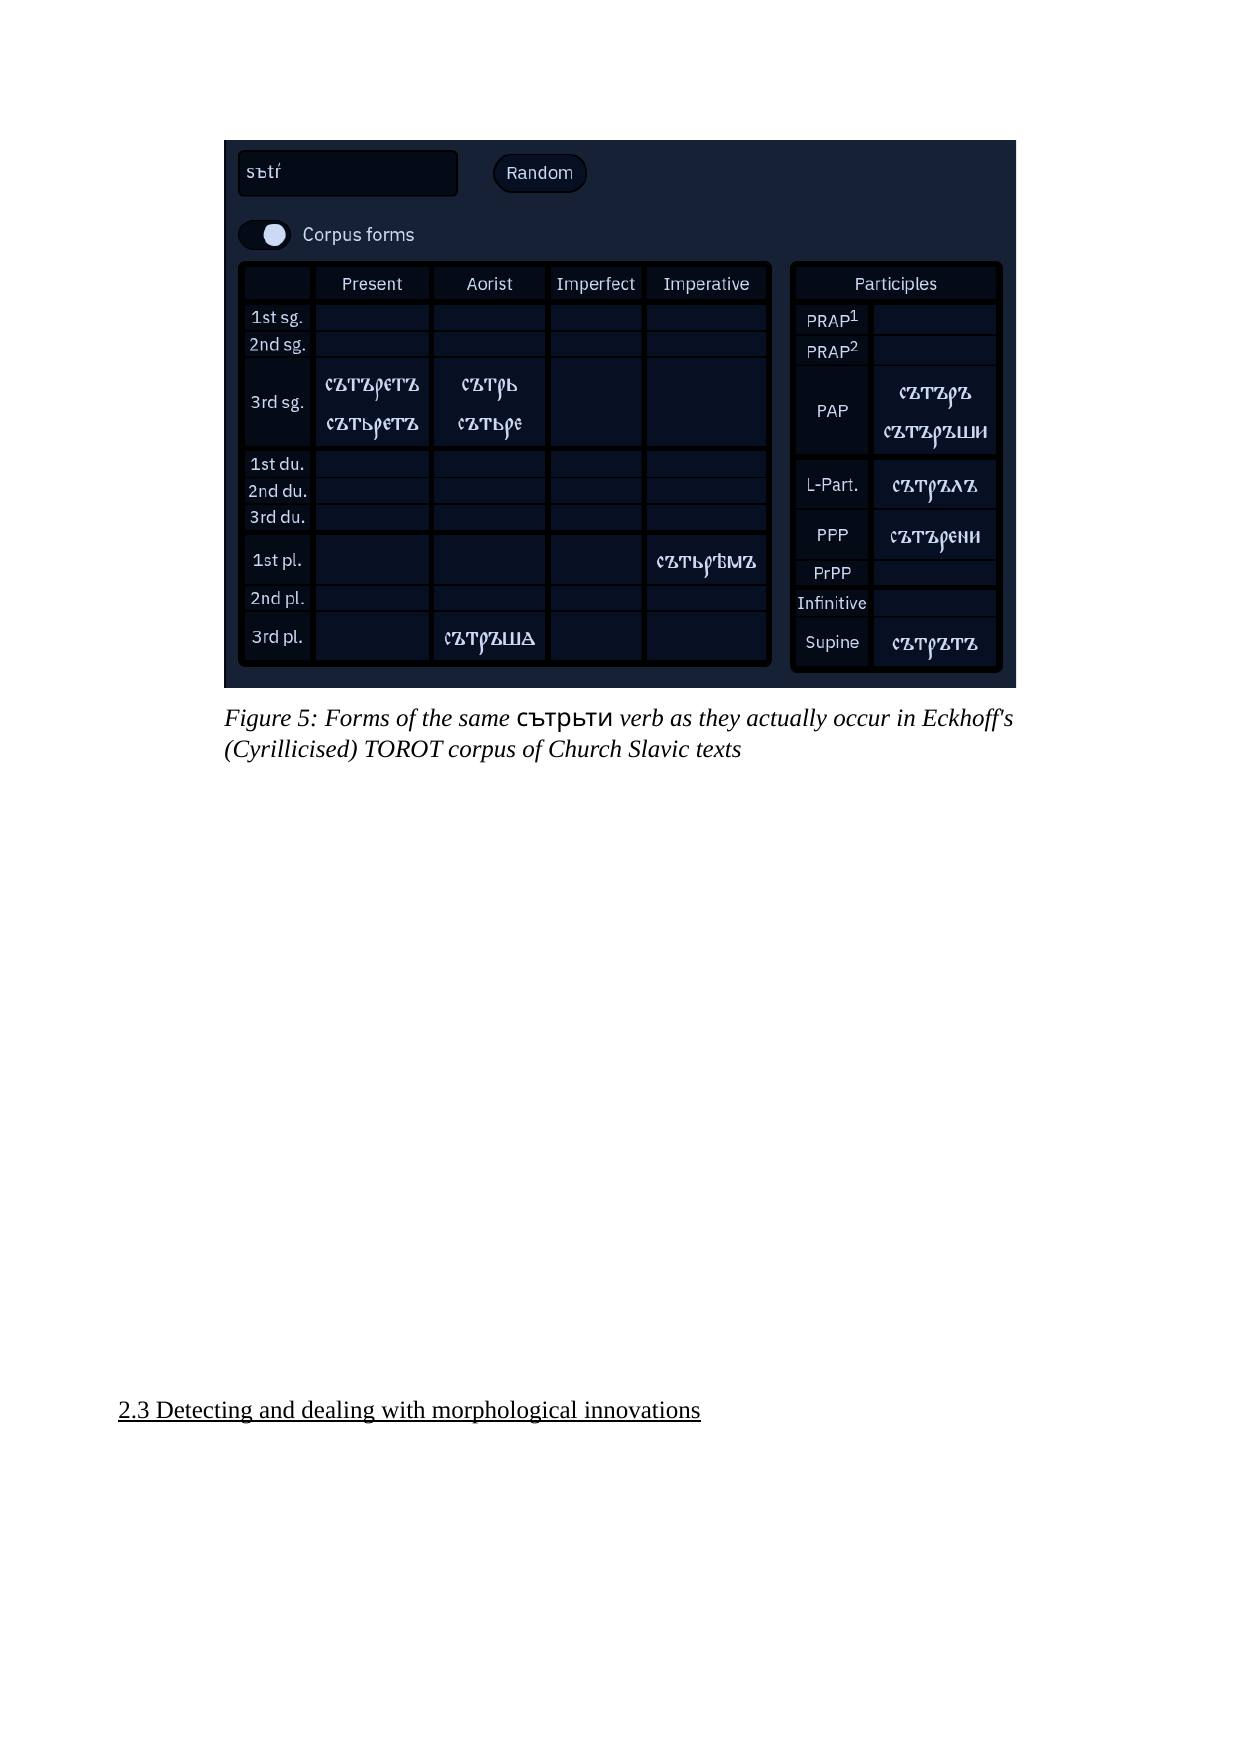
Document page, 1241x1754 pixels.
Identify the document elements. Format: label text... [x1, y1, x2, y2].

picture [224, 140, 1017, 688]
text 2.3 Detecting and dealing with morphological innovations [118, 1395, 1122, 1424]
text Figure 5: Forms of the same сътрьти verb as they actually occur in Eckhoff's (Cyrillicised) TOROT corpus of Church Slavic texts [224, 688, 1016, 763]
